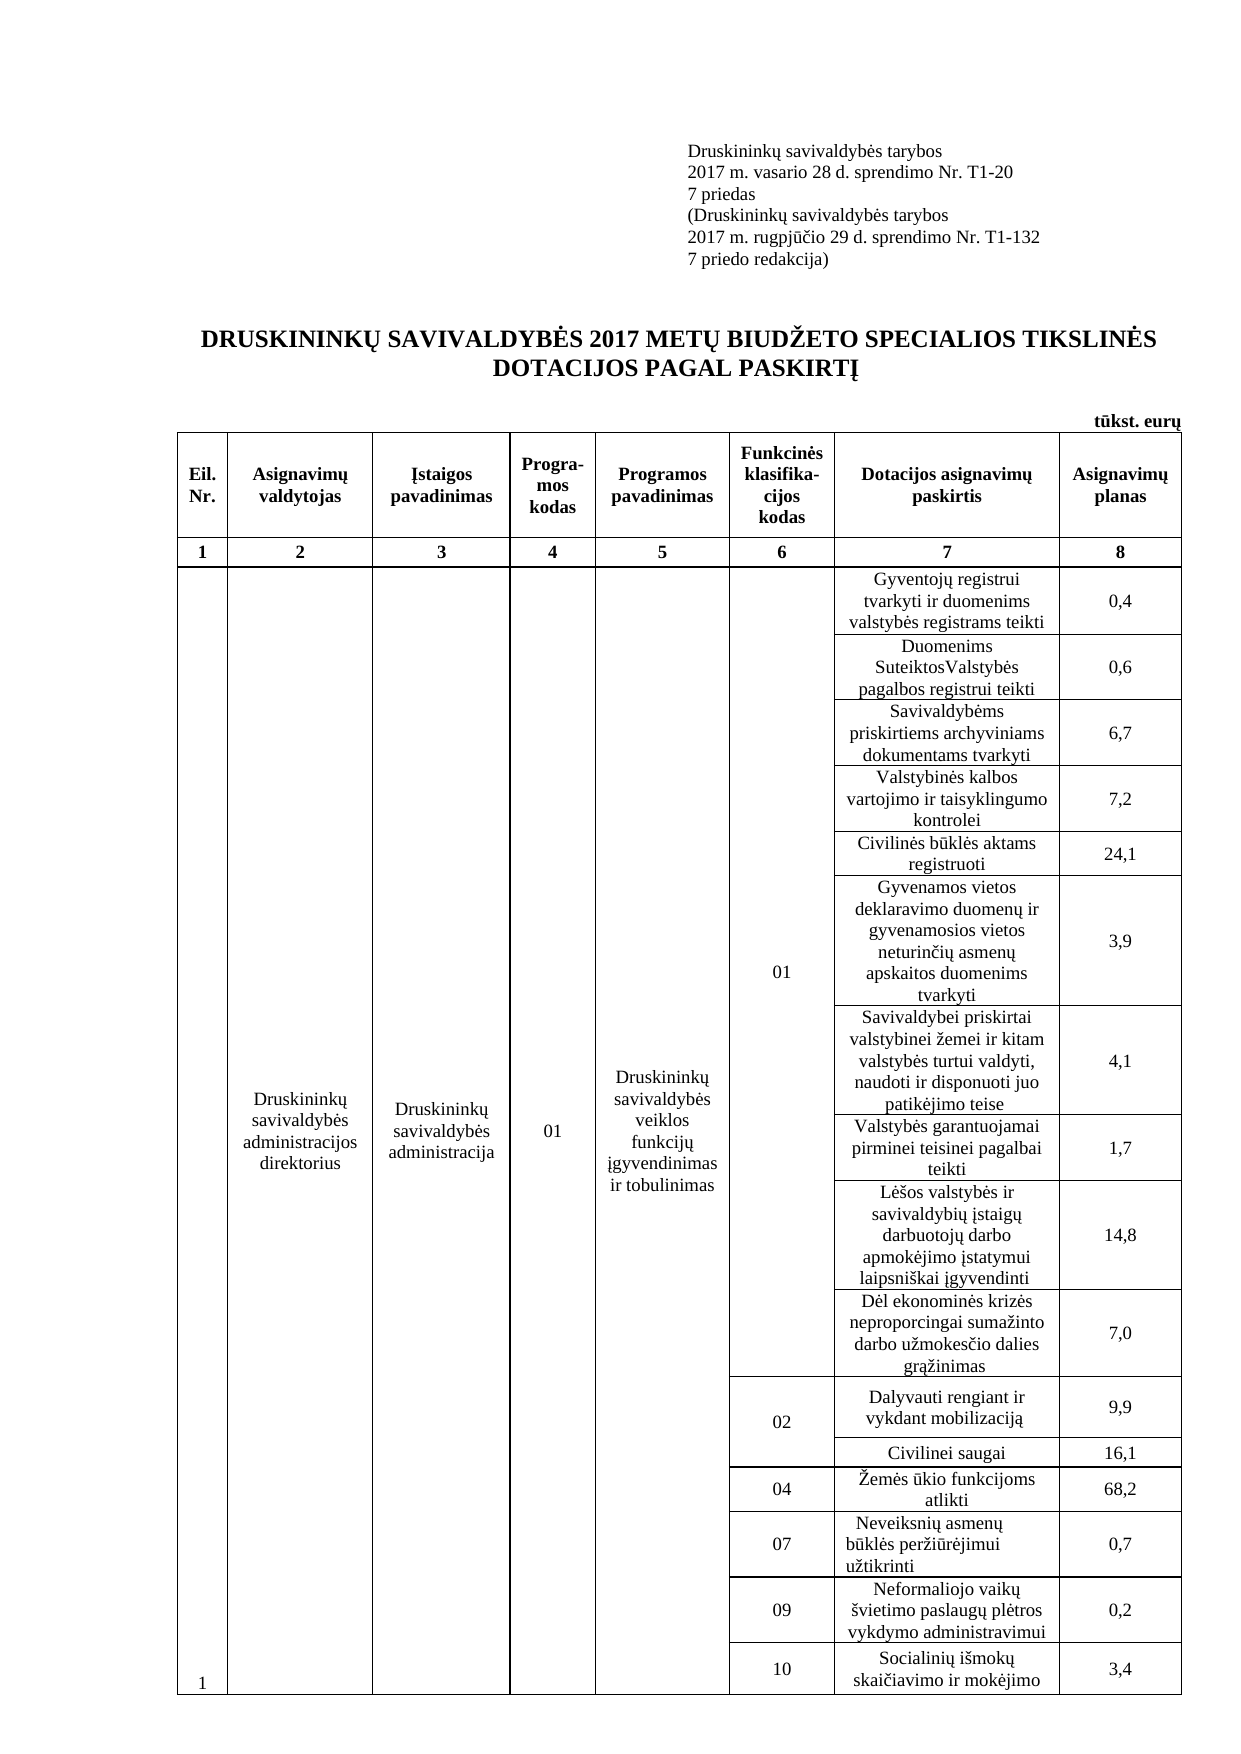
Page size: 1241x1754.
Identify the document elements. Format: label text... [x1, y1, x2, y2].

table_header Asignavimų planas [1060, 433, 1181, 537]
table_cell 6 [730, 538, 834, 566]
table_cell 0,7 [1060, 1512, 1181, 1576]
text 2017 m. rugpjūčio 29 d. sprendimo Nr. T1-132 [215, 226, 1181, 247]
table_cell 2 [228, 538, 372, 566]
table_cell Valstybės garantuojamai pirminei teisinei pagalbai teikti [835, 1115, 1059, 1180]
table_cell 3,4 [1060, 1643, 1181, 1694]
text (Druskininkų savivaldybės tarybos [215, 204, 1181, 226]
table_header Eil. Nr. [178, 433, 227, 537]
text 2017 m. vasario 28 d. sprendimo Nr. T1-20 [215, 161, 1181, 183]
text DRUSKININKŲ SAVIVALDYBĖS 2017 METŲ BIUDŽETO SPECIALIOS TIKSLINĖS DOTACIJOS PAGAL PASKIRTĮ [177, 324, 1181, 382]
table_cell 09 [730, 1578, 834, 1642]
table_header Programos pavadinimas [596, 433, 729, 537]
table_cell 02 [730, 1377, 834, 1466]
table_cell 04 [730, 1468, 834, 1511]
table_cell 4,1 [1060, 1006, 1181, 1114]
table_cell Lėšos valstybės ir savivaldybių įstaigų darbuotojų darbo apmokėjimo įstatymui laipsniškai įgyvendinti [835, 1181, 1059, 1289]
table_cell Civilinės būklės aktams registruoti [835, 832, 1059, 875]
table_cell Neveiksnių asmenų būklės peržiūrėjimui užtikrinti [835, 1512, 1059, 1576]
table_cell 4 [511, 538, 595, 566]
text Druskininkų savivaldybės tarybos [402, 140, 1181, 161]
table_cell 0,6 [1060, 635, 1181, 699]
table_cell 1 [178, 568, 227, 1694]
table_cell Dėl ekonominės krizės neproporcingai sumažinto darbo užmokesčio dalies grąžinimas [835, 1290, 1059, 1376]
table_cell Savivaldybėms priskirtiems archyviniams dokumentams tvarkyti [835, 700, 1059, 765]
table_cell 01 [730, 568, 834, 1376]
table_cell 7,0 [1060, 1290, 1181, 1376]
table_cell Valstybinės kalbos vartojimo ir taisyklingumo kontrolei [835, 766, 1059, 831]
table_cell 10 [730, 1643, 834, 1694]
table_cell Dalyvauti rengiant ir vykdant mobilizaciją [835, 1377, 1059, 1437]
table_cell 0,4 [1060, 568, 1181, 633]
table_cell 24,1 [1060, 832, 1181, 875]
table_cell 1 [178, 538, 227, 566]
text 7 priedas [215, 183, 1181, 204]
table_cell 5 [596, 538, 729, 566]
table_cell Druskininkų savivaldybės administracija [373, 568, 509, 1694]
table_cell Civilinei saugai [835, 1438, 1059, 1466]
table_cell 01 [511, 568, 595, 1694]
table_cell Žemės ūkio funkcijoms atlikti [835, 1468, 1059, 1511]
text 7 priedo redakcija) [215, 247, 1181, 269]
table_cell 0,2 [1060, 1578, 1181, 1642]
table_cell 7,2 [1060, 766, 1181, 831]
table_cell Savivaldybei priskirtai valstybinei žemei ir kitam valstybės turtui valdyti, naudoti ir disponuoti juo patikėjimo teise [835, 1006, 1059, 1114]
table_cell 16,1 [1060, 1438, 1181, 1466]
table_header Funkcinės klasifika-cijos kodas [730, 433, 834, 537]
table_cell 8 [1060, 538, 1181, 566]
table_header Progra-mos kodas [511, 433, 595, 537]
table_cell 1,7 [1060, 1115, 1181, 1180]
table_cell 6,7 [1060, 700, 1181, 765]
table_cell 3 [373, 538, 509, 566]
table_cell Druskininkų savivaldybės veiklos funkcijų įgyvendinimas ir tobulinimas [596, 568, 729, 1694]
table_header Įstaigos pavadinimas [373, 433, 509, 537]
table_cell 3,9 [1060, 876, 1181, 1005]
table_cell Gyvenamos vietos deklaravimo duomenų ir gyvenamosios vietos neturinčių asmenų apskaitos duomenims tvarkyti [835, 876, 1059, 1005]
text tūkst. eurų [177, 410, 1181, 432]
table_cell 9,9 [1060, 1377, 1181, 1437]
table_header Dotacijos asignavimų paskirtis [835, 433, 1059, 537]
table_cell Socialinių išmokų skaičiavimo ir mokėjimo [835, 1643, 1059, 1694]
table_header Asignavimų valdytojas [228, 433, 372, 537]
table_cell Gyventojų registrui tvarkyti ir duomenims valstybės registrams teikti [835, 568, 1059, 633]
table_cell Druskininkų savivaldybės administracijos direktorius [228, 568, 372, 1694]
table_cell 7 [835, 538, 1059, 566]
table_cell 14,8 [1060, 1181, 1181, 1289]
table_cell Duomenims SuteiktosValstybės pagalbos registrui teikti [835, 635, 1059, 699]
table_cell Neformaliojo vaikų švietimo paslaugų plėtros vykdymo administravimui [835, 1578, 1059, 1642]
table_cell 07 [730, 1512, 834, 1576]
table_cell 68,2 [1060, 1468, 1181, 1511]
